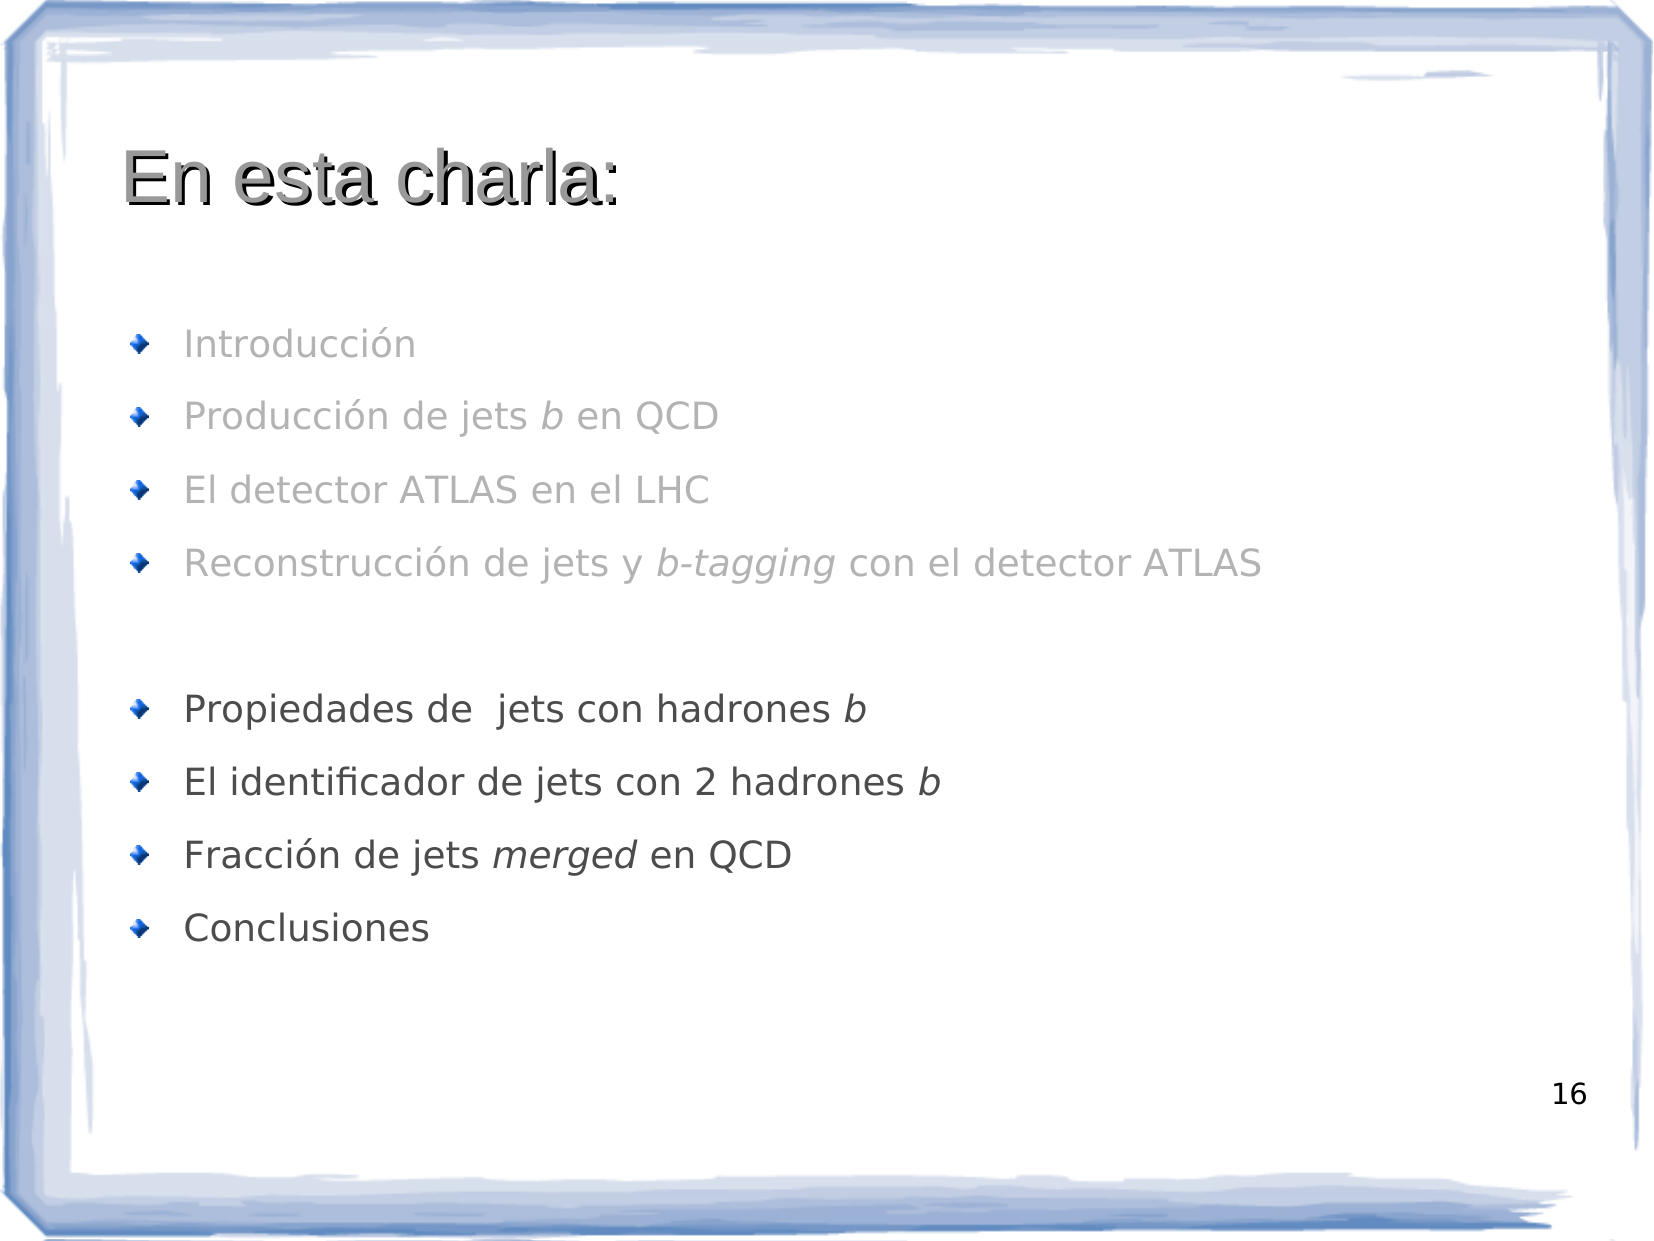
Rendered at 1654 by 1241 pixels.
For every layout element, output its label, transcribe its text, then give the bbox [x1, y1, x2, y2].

picture [0, 0, 1654, 1241]
list Introducción Producción de jets b en QCD El detector ATLAS en el LHC Reconstrucción de jets y b-tagging con el detector ATLAS Propiedades de jets con hadrones b El identificador de jets con 2 hadrones b Fracción de jets merged en QCD Conclusiones [112, 250, 1591, 1027]
title En esta charla: [120, 96, 1133, 250]
